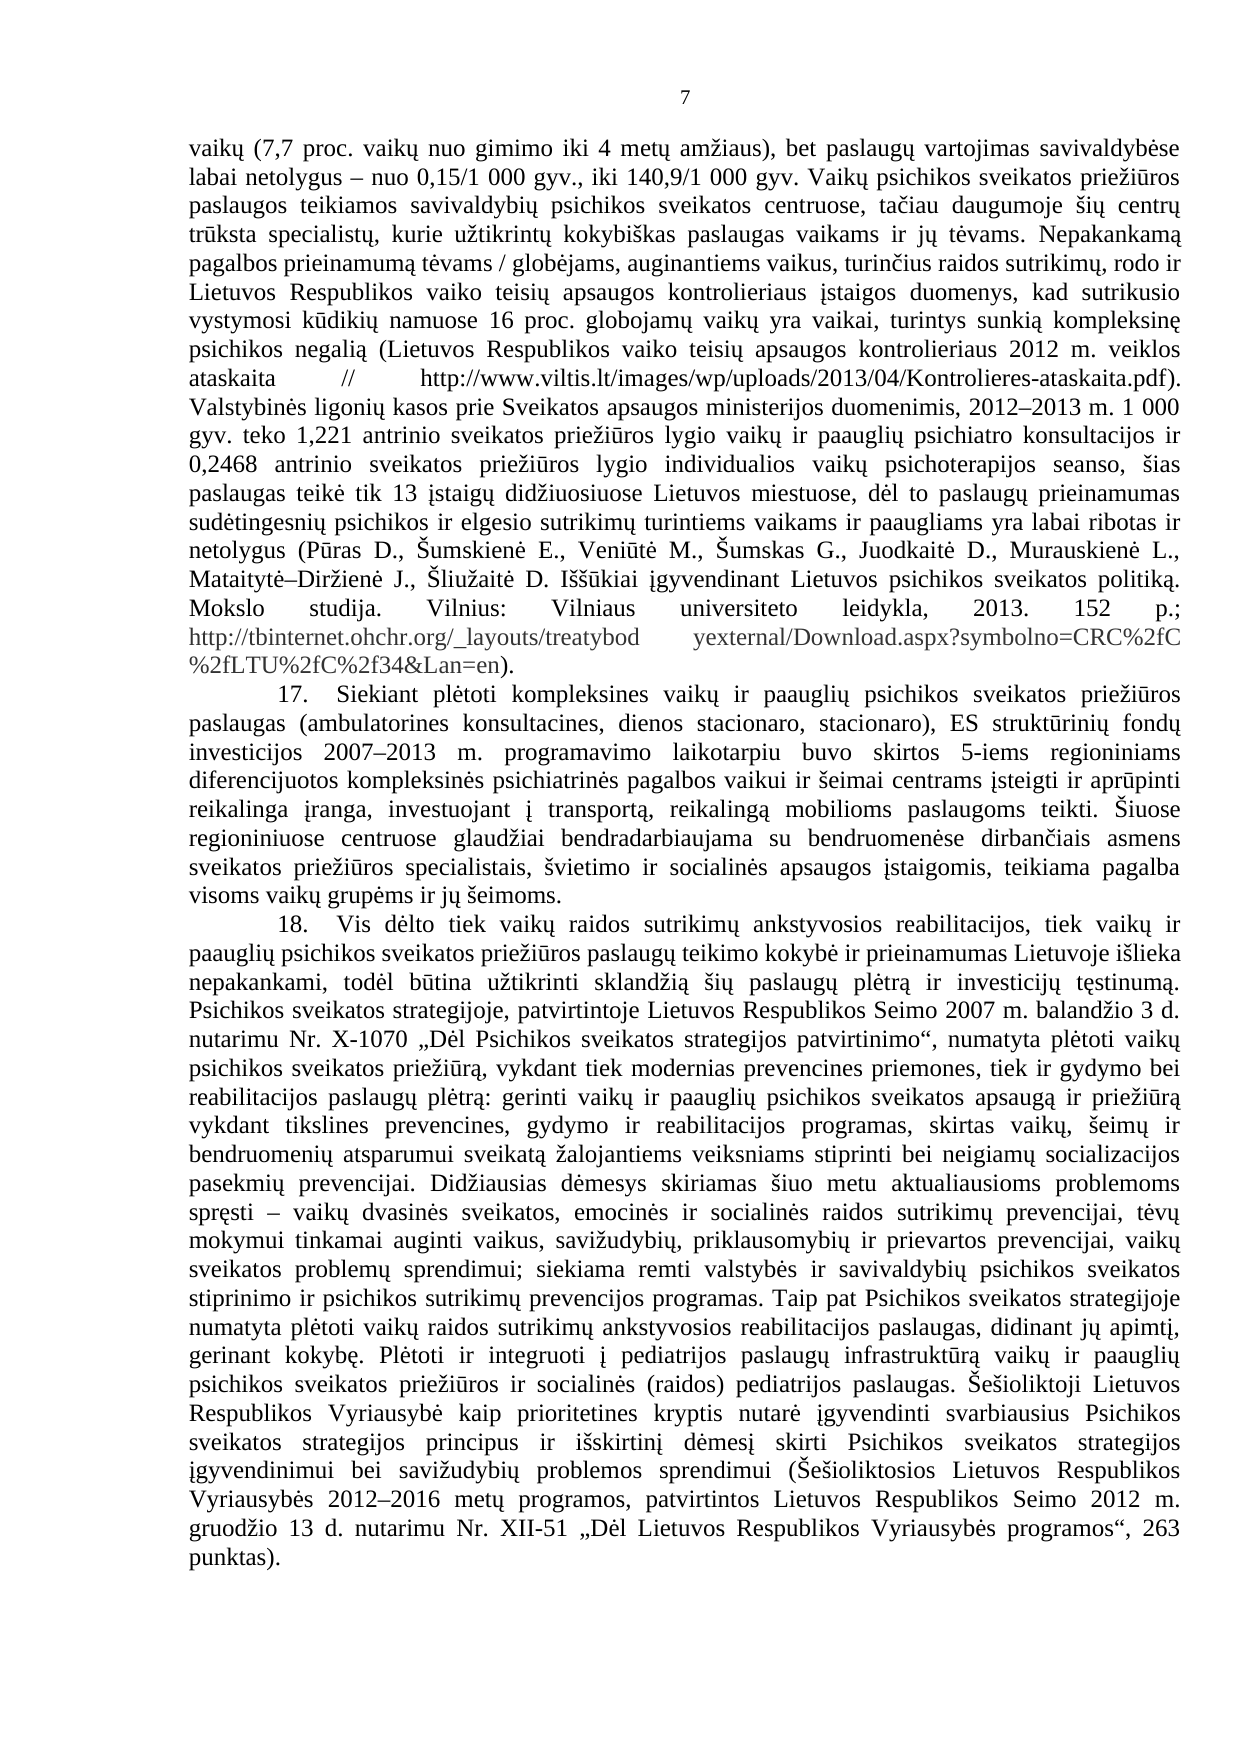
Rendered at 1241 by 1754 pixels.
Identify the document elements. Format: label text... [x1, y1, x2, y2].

text vaikų (7,7 proc. vaikų nuo gimimo iki 4 metų amžiaus), bet paslaugų vartojimas savivaldybėse labai netolygus – nuo 0,15/1 000 gyv., iki 140,9/1 000 gyv. Vaikų psichikos sveikatos priežiūros paslaugos teikiamos savivaldybių psichikos sveikatos centruose, tačiau daugumoje šių centrų trūksta specialistų, kurie užtikrintų kokybiškas paslaugas vaikams ir jų tėvams. Nepakankamą pagalbos prieinamumą tėvams / globėjams, auginantiems vaikus, turinčius raidos sutrikimų, rodo ir Lietuvos Respublikos vaiko teisių apsaugos kontrolieriaus įstaigos duomenys, kad sutrikusio vystymosi kūdikių namuose 16 proc. globojamų vaikų yra vaikai, turintys sunkią kompleksinę psichikos negalią (Lietuvos Respublikos vaiko teisių apsaugos kontrolieriaus 2012 m. veiklos ataskaita // http://www.viltis.lt/images/wp/uploads/2013/04/Kontrolieres-ataskaita.pdf). Valstybinės ligonių kasos prie Sveikatos apsaugos ministerijos duomenimis, 2012–2013 m. 1 000 gyv. teko 1,221 antrinio sveikatos priežiūros lygio vaikų ir paauglių psichiatro konsultacijos ir 0,2468 antrinio sveikatos priežiūros lygio individualios vaikų psichoterapijos seanso, šias paslaugas teikė tik 13 įstaigų didžiuosiuose Lietuvos miestuose, dėl to paslaugų prieinamumas sudėtingesnių psichikos ir elgesio sutrikimų turintiems vaikams ir paaugliams yra labai ribotas ir netolygus (Pūras D., Šumskienė E., Veniūtė M., Šumskas G., Juodkaitė D., Murauskienė L., Mataitytė–Diržienė J., Šliužaitė D. Iššūkiai įgyvendinant Lietuvos psichikos sveikatos politiką. Mokslo studija. Vilnius: Vilniaus universiteto leidykla, 2013. 152 p.; http://tbinternet.ohchr.org/_layouts/treatybod yexternal/Download.aspx?symbolno=CRC%2fC%2fLTU%2fC%2f34&Lan=en). [188, 133, 1181, 679]
text 18. Vis dėlto tiek vaikų raidos sutrikimų ankstyvosios reabilitacijos, tiek vaikų ir paauglių psichikos sveikatos priežiūros paslaugų teikimo kokybė ir prieinamumas Lietuvoje išlieka nepakankami, todėl būtina užtikrinti sklandžią šių paslaugų plėtrą ir investicijų tęstinumą. Psichikos sveikatos strategijoje, patvirtintoje Lietuvos Respublikos Seimo 2007 m. balandžio 3 d. nutarimu Nr. X-1070 „Dėl Psichikos sveikatos strategijos patvirtinimo“, numatyta plėtoti vaikų psichikos sveikatos priežiūrą, vykdant tiek modernias prevencines priemones, tiek ir gydymo bei reabilitacijos paslaugų plėtrą: gerinti vaikų ir paauglių psichikos sveikatos apsaugą ir priežiūrą vykdant tikslines prevencines, gydymo ir reabilitacijos programas, skirtas vaikų, šeimų ir bendruomenių atsparumui sveikatą žalojantiems veiksniams stiprinti bei neigiamų socializacijos pasekmių prevencijai. Didžiausias dėmesys skiriamas šiuo metu aktualiausioms problemoms spręsti – vaikų dvasinės sveikatos, emocinės ir socialinės raidos sutrikimų prevencijai, tėvų mokymui tinkamai auginti vaikus, savižudybių, priklausomybių ir prievartos prevencijai, vaikų sveikatos problemų sprendimui; siekiama remti valstybės ir savivaldybių psichikos sveikatos stiprinimo ir psichikos sutrikimų prevencijos programas. Taip pat Psichikos sveikatos strategijoje numatyta plėtoti vaikų raidos sutrikimų ankstyvosios reabilitacijos paslaugas, didinant jų apimtį, gerinant kokybę. Plėtoti ir integruoti į pediatrijos paslaugų infrastruktūrą vaikų ir paauglių psichikos sveikatos priežiūros ir socialinės (raidos) pediatrijos paslaugas. Šešioliktoji Lietuvos Respublikos Vyriausybė kaip prioritetines kryptis nutarė įgyvendinti svarbiausius Psichikos sveikatos strategijos principus ir išskirtinį dėmesį skirti Psichikos sveikatos strategijos įgyvendinimui bei savižudybių problemos sprendimui (Šešioliktosios Lietuvos Respublikos Vyriausybės 2012–2016 metų programos, patvirtintos Lietuvos Respublikos Seimo 2012 m. gruodžio 13 d. nutarimu Nr. XII-51 „Dėl Lietuvos Respublikos Vyriausybės programos“, 263 punktas). [188, 909, 1181, 1571]
text 17. Siekiant plėtoti kompleksines vaikų ir paauglių psichikos sveikatos priežiūros paslaugas (ambulatorines konsultacines, dienos stacionaro, stacionaro), ES struktūrinių fondų investicijos 2007–2013 m. programavimo laikotarpiu buvo skirtos 5-iems regioniniams diferencijuotos kompleksinės psichiatrinės pagalbos vaikui ir šeimai centrams įsteigti ir aprūpinti reikalinga įranga, investuojant į transportą, reikalingą mobilioms paslaugoms teikti. Šiuose regioniniuose centruose glaudžiai bendradarbiaujama su bendruomenėse dirbančiais asmens sveikatos priežiūros specialistais, švietimo ir socialinės apsaugos įstaigomis, teikiama pagalba visoms vaikų grupėms ir jų šeimoms. [188, 679, 1181, 909]
